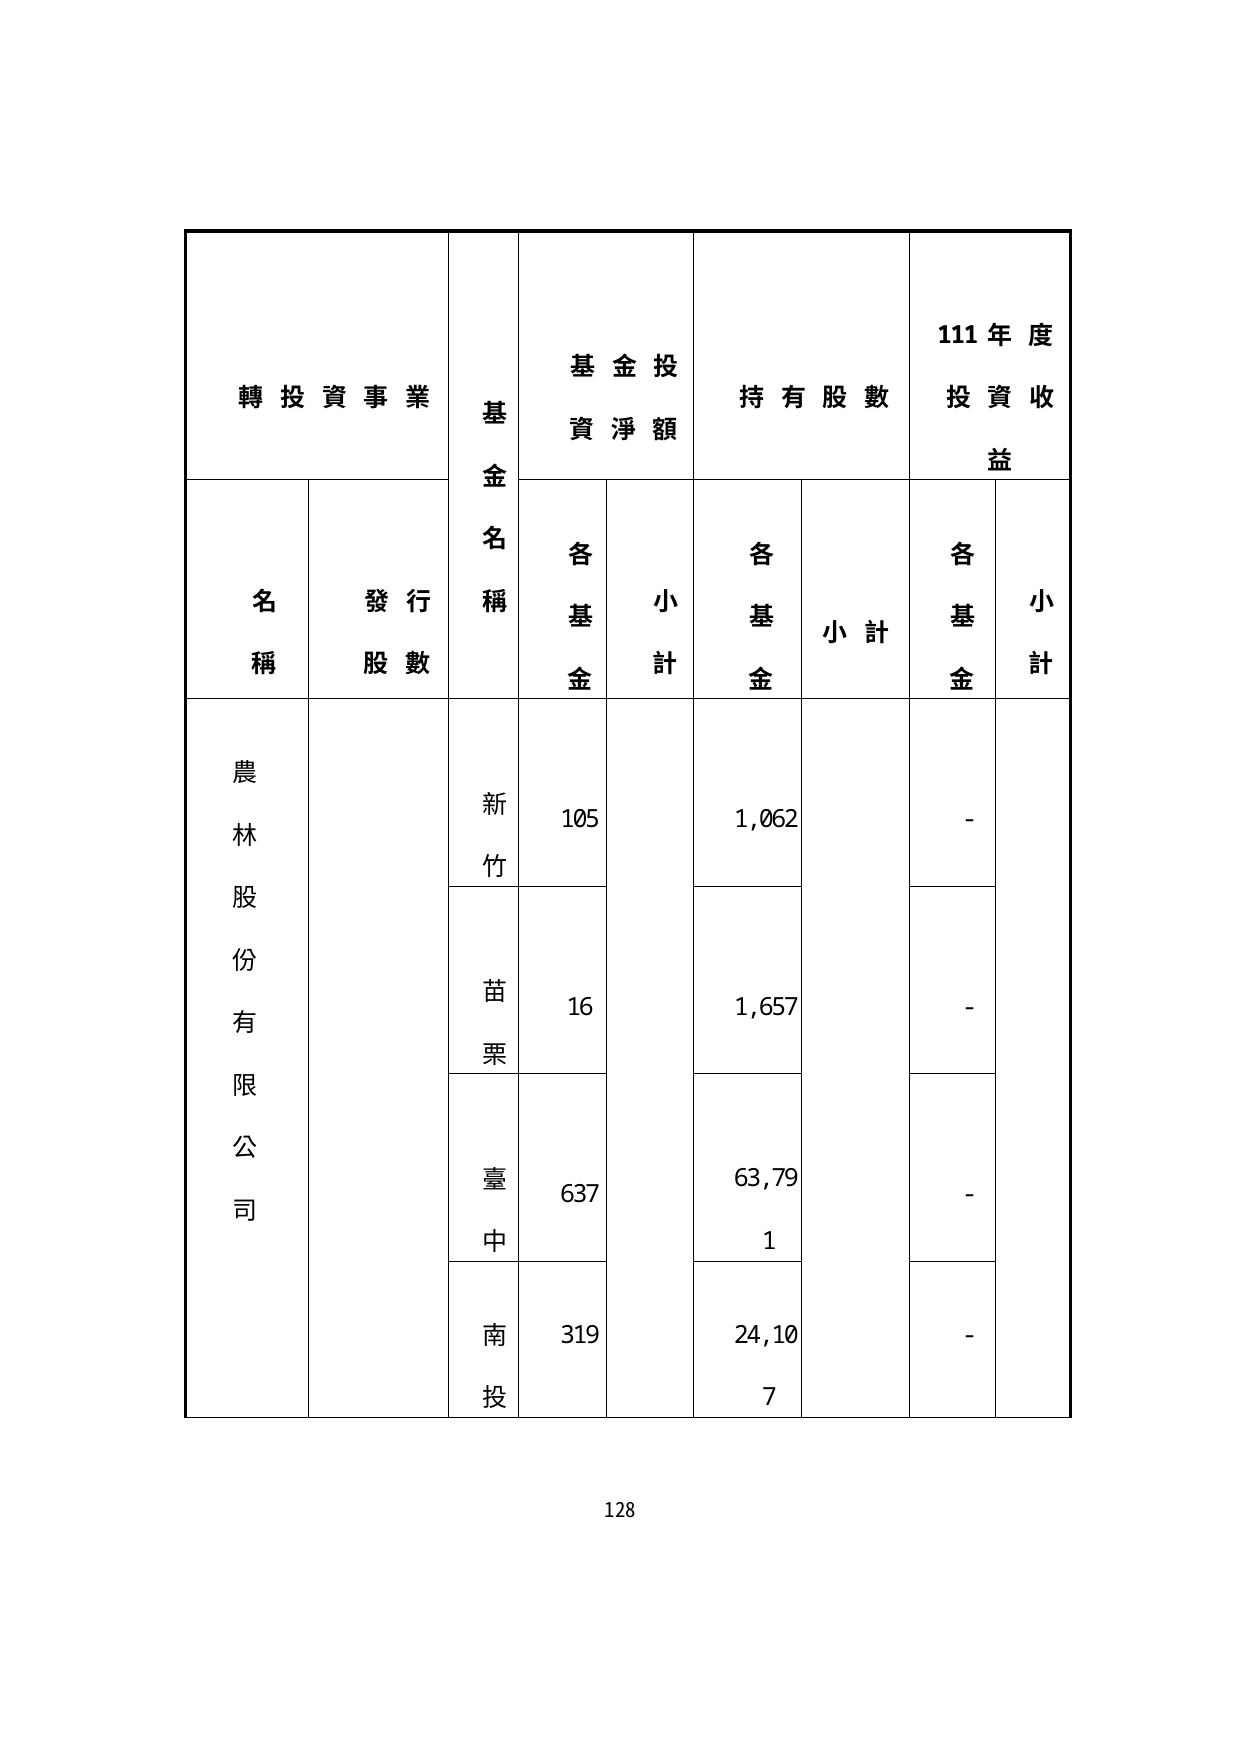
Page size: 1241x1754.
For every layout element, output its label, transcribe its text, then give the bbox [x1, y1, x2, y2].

table_cell 新竹 [449, 699, 518, 886]
table_cell 發行股數 [309, 480, 448, 698]
table_cell 1,657 [694, 887, 801, 1073]
table_cell 各基金 [910, 480, 995, 698]
table_cell 319 [519, 1262, 606, 1417]
table_cell 63,791 [694, 1074, 801, 1261]
table_header 基金名稱 [449, 233, 518, 698]
table_cell 105 [519, 699, 606, 886]
table_header 轉投資事業 [187, 233, 448, 479]
table_cell 農林股份有限公司 [187, 699, 308, 1417]
table_cell 637 [519, 1074, 606, 1261]
table_cell 臺中 [449, 1074, 518, 1261]
table_cell [309, 699, 448, 1417]
table_cell 小計 [802, 480, 909, 698]
table_cell 各基金 [694, 480, 801, 698]
table_cell 苗栗 [449, 887, 518, 1073]
table_cell 1,062 [694, 699, 801, 886]
table_cell - [910, 1074, 995, 1261]
table_cell - [910, 887, 995, 1073]
table_cell - [910, 1262, 995, 1417]
table_header 基金投資淨額 [519, 233, 693, 479]
table_cell 各基金 [519, 480, 606, 698]
table_cell 小計 [607, 480, 693, 698]
table_cell 小計 [996, 480, 1069, 698]
table_cell [607, 699, 693, 1417]
table_header 持有股數 [694, 233, 909, 479]
table_cell - [996, 699, 1069, 1417]
table_cell - [910, 699, 995, 886]
table_cell 16 [519, 887, 606, 1073]
table_cell [802, 699, 909, 1417]
table_cell 南投 [449, 1262, 518, 1417]
table_cell 名稱 [187, 480, 308, 698]
table_cell 24,107 [694, 1262, 801, 1417]
table_header 111年度 投資收益 [910, 233, 1069, 479]
